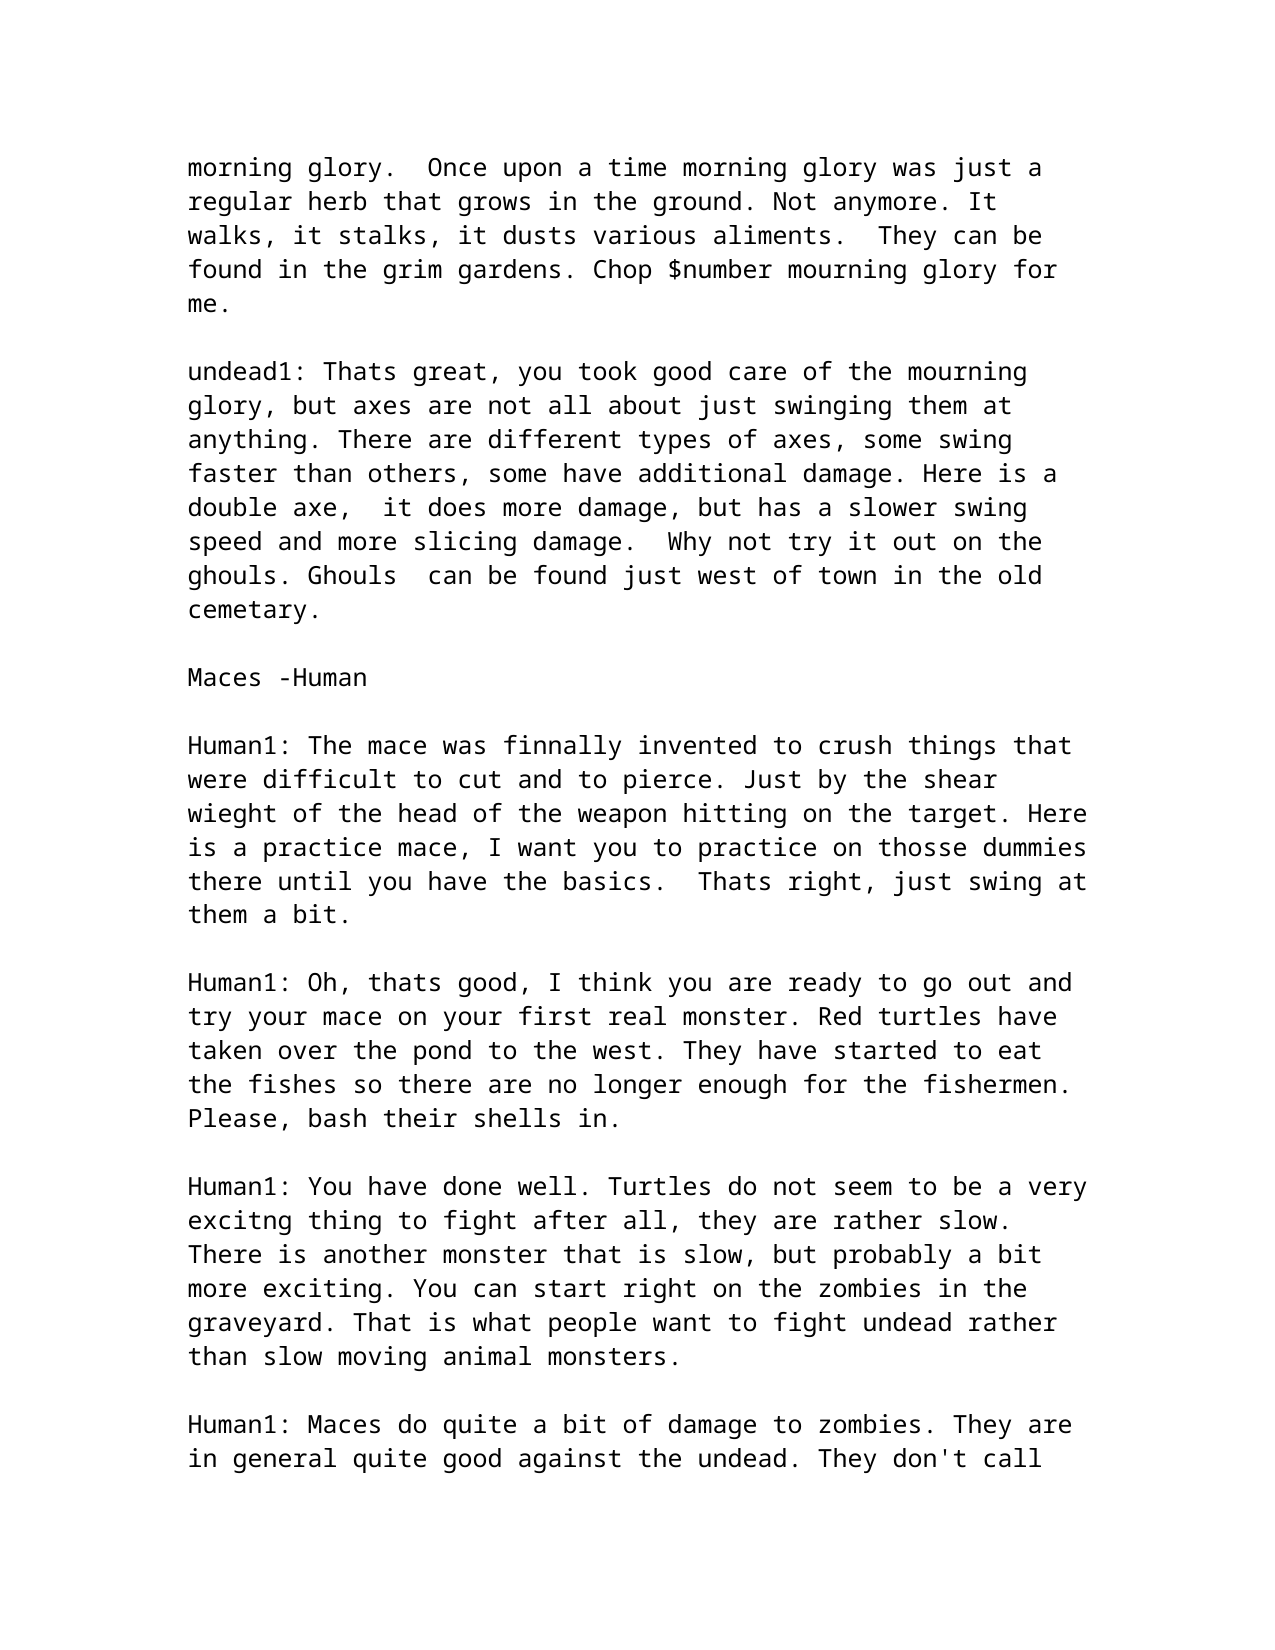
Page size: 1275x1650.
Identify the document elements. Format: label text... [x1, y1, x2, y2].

text morning glory. Once upon a time morning glory was just a regular herb that grows in the ground. Not anymore. It walks, it stalks, it dusts various aliments. They can be found in the grim gardens. Chop $number mourning glory for me. [187, 150, 1087, 320]
text Human1: Maces do quite a bit of damage to zombies. They are in general quite good against the undead. They don't call [187, 1406, 1087, 1474]
text undead1: Thats great, you took good care of the mourning glory, but axes are not all about just swinging them at anything. There are different types of axes, some swing faster than others, some have additional damage. Here is a double axe, it does more damage, but has a slower swing speed and more slicing damage. Why not try it out on the ghouls. Ghouls can be found just west of town in the old cemetary. [187, 354, 1087, 625]
text Human1: Oh, thats good, I think you are ready to go out and try your mace on your first real monster. Red turtles have taken over the pond to the west. They have started to eat the fishes so there are no longer enough for the fishermen. Please, bash their shells in. [187, 965, 1087, 1135]
text Maces -Human [187, 659, 1087, 693]
text Human1: The mace was finnally invented to crush things that were difficult to cut and to pierce. Just by the shear wieght of the head of the weapon hitting on the target. Here is a practice mace, I want you to practice on thosse dummies there until you have the basics. Thats right, just swing at them a bit. [187, 727, 1087, 931]
text Human1: You have done well. Turtles do not seem to be a very excitng thing to fight after all, they are rather slow. There is another monster that is slow, but probably a bit more exciting. You can start right on the zombies in the graveyard. That is what people want to fight undead rather than slow moving animal monsters. [187, 1169, 1087, 1372]
